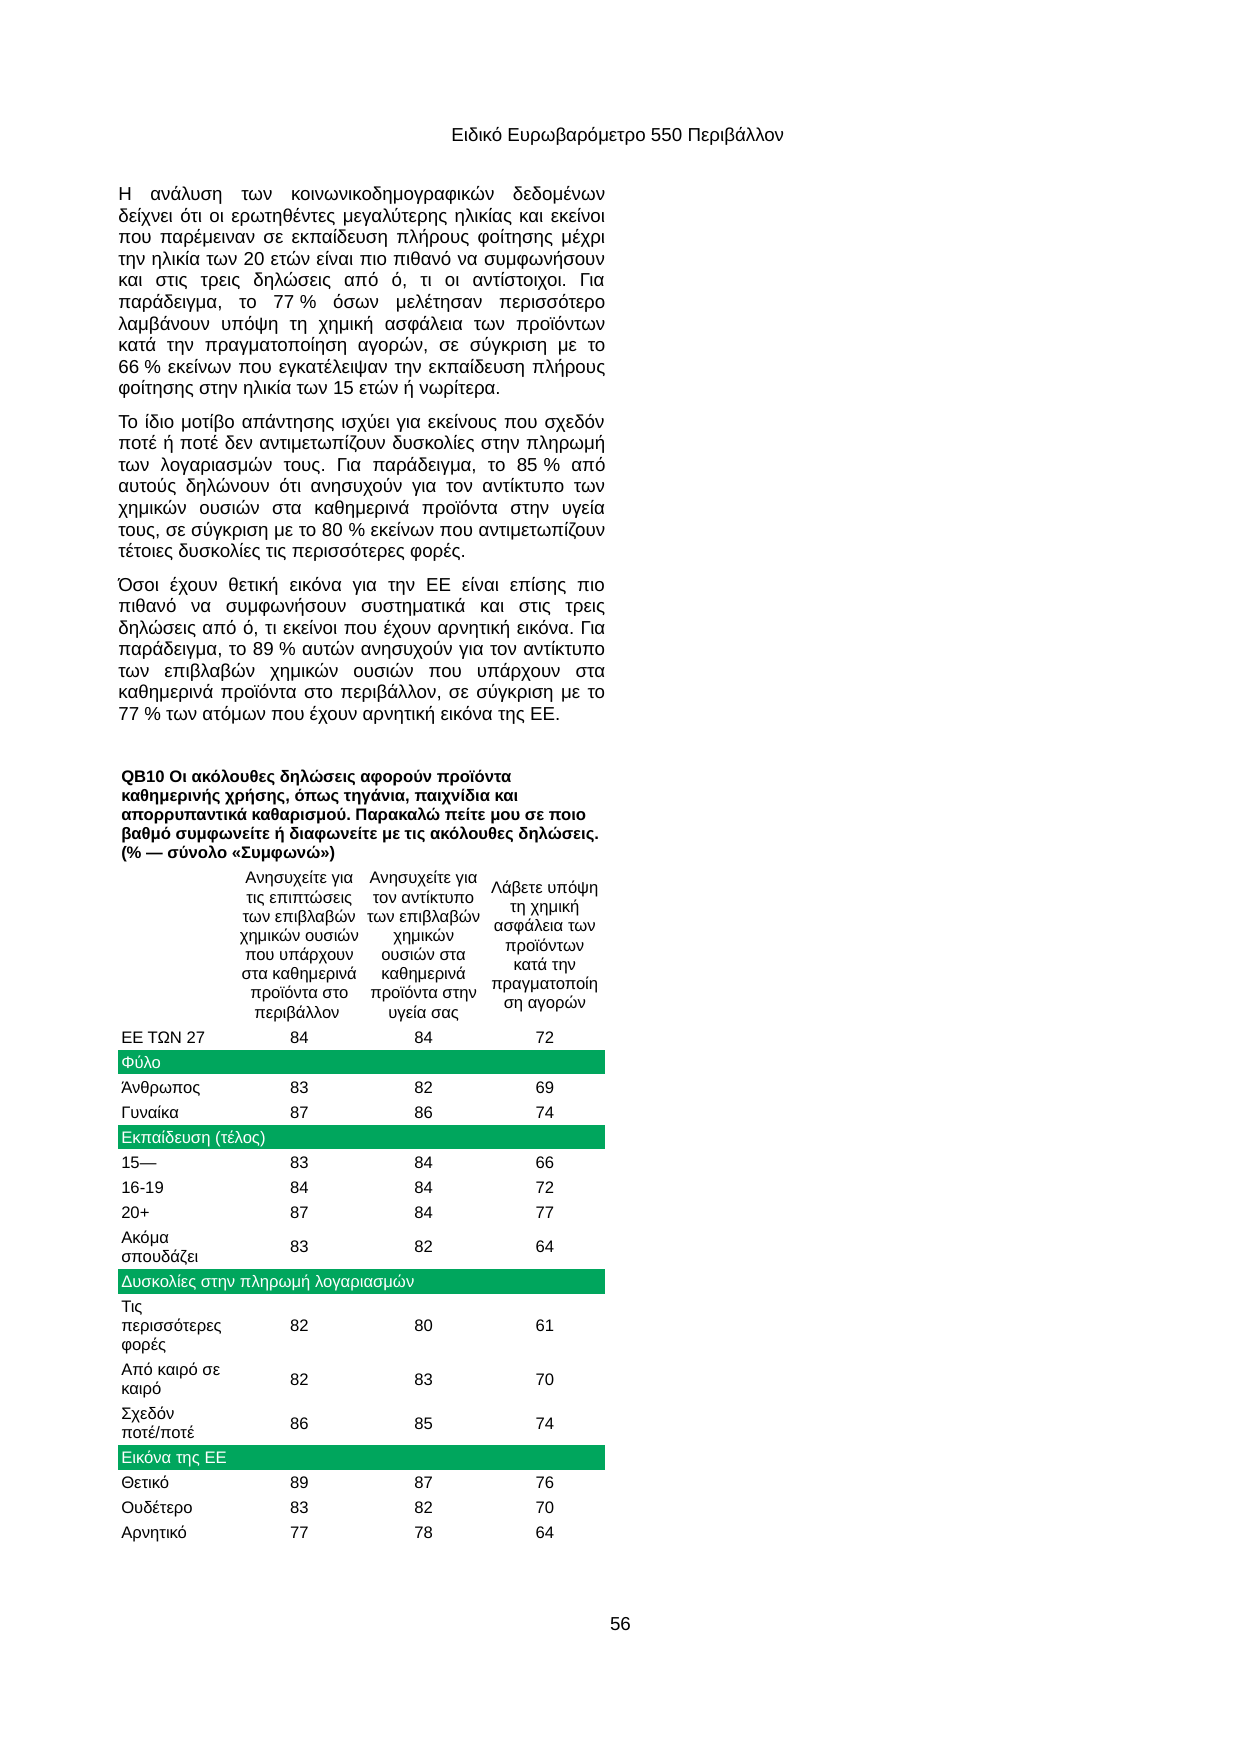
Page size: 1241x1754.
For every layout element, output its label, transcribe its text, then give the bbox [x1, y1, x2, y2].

table_cell Γυναίκα [118, 1100, 235, 1124]
table_cell 86 [235, 1401, 363, 1445]
table_cell Εικόνα της ΕΕ [118, 1445, 605, 1470]
table_cell Λάβετε υπόψη τη χημική ασφάλεια των προϊόντων κατά την πραγματοποίηση αγορών [484, 865, 605, 1024]
table_header QB10 Οι ακόλουθες δηλώσεις αφορούν προϊόντα καθημερινής χρήσης, όπως τηγάνια, παιχνίδια και απορρυπαντικά καθαρισμού. Παρακαλώ πείτε μου σε ποιο βαθμό συμφωνείτε ή διαφωνείτε με τις ακόλουθες δηλώσεις. (% — σύνολο «Συμφωνώ») [118, 764, 605, 865]
table_cell 69 [484, 1075, 605, 1099]
table_cell 76 [484, 1470, 605, 1495]
table_cell 84 [363, 1200, 484, 1224]
table_cell Από καιρό σε καιρό [118, 1357, 235, 1401]
table_cell 83 [363, 1357, 484, 1401]
table_cell 16-19 [118, 1175, 235, 1199]
table_cell Εκπαίδευση (τέλος) [118, 1125, 605, 1149]
table_cell 83 [235, 1225, 363, 1269]
table_cell Φύλο [118, 1050, 605, 1074]
table_cell 83 [235, 1495, 363, 1520]
table_cell Ουδέτερο [118, 1495, 235, 1520]
table_cell 83 [235, 1075, 363, 1099]
text Όσοι έχουν θετική εικόνα για την ΕΕ είναι επίσης πιο πιθανό να συμφωνήσουν συστηματικά και στις τρεις δηλώσεις από ό, τι εκείνοι που έχουν αρνητική εικόνα. Για παράδειγμα, το 89 % αυτών ανησυχούν για τον αντίκτυπο των επιβλαβών χημικών ουσιών που υπάρχουν στα καθημερινά προϊόντα στο περιβάλλον, σε σύγκριση με το 77 % των ατόμων που έχουν αρνητική εικόνα της ΕΕ. [118, 573, 605, 724]
table_cell Δυσκολίες στην πληρωμή λογαριασμών [118, 1269, 605, 1294]
table_cell 87 [235, 1200, 363, 1224]
table_cell 82 [363, 1075, 484, 1099]
table_cell 77 [235, 1520, 363, 1545]
table_cell Αρνητικό [118, 1520, 235, 1545]
table_cell 15— [118, 1150, 235, 1174]
table_cell 77 [484, 1200, 605, 1224]
table_cell 20+ [118, 1200, 235, 1224]
table_cell 78 [363, 1520, 484, 1545]
table_cell [118, 865, 235, 1024]
table_cell Ανησυχείτε για τις επιπτώσεις των επιβλαβών χημικών ουσιών που υπάρχουν στα καθημερινά προϊόντα στο περιβάλλον [235, 865, 363, 1024]
table_cell 72 [484, 1025, 605, 1049]
table_cell Ανησυχείτε για τον αντίκτυπο των επιβλαβών χημικών ουσιών στα καθημερινά προϊόντα στην υγεία σας [363, 865, 484, 1024]
table_cell Σχεδόν ποτέ/ποτέ [118, 1401, 235, 1445]
table_cell 82 [235, 1294, 363, 1357]
table_cell 84 [235, 1175, 363, 1199]
table_cell 70 [484, 1495, 605, 1520]
table_cell 87 [235, 1100, 363, 1124]
table_cell 66 [484, 1150, 605, 1174]
table_cell 61 [484, 1294, 605, 1357]
table_cell 82 [363, 1225, 484, 1269]
table_cell 83 [235, 1150, 363, 1174]
text Η ανάλυση των κοινωνικοδημογραφικών δεδομένων δείχνει ότι οι ερωτηθέντες μεγαλύτερης ηλικίας και εκείνοι που παρέμειναν σε εκπαίδευση πλήρους φοίτησης μέχρι την ηλικία των 20 ετών είναι πιο πιθανό να συμφωνήσουν και στις τρεις δηλώσεις από ό, τι οι αντίστοιχοι. Για παράδειγμα, το 77 % όσων μελέτησαν περισσότερο λαμβάνουν υπόψη τη χημική ασφάλεια των προϊόντων κατά την πραγματοποίηση αγορών, σε σύγκριση με το 66 % εκείνων που εγκατέλειψαν την εκπαίδευση πλήρους φοίτησης στην ηλικία των 15 ετών ή νωρίτερα. [118, 183, 605, 399]
table_cell 82 [235, 1357, 363, 1401]
table_cell 74 [484, 1401, 605, 1445]
table_cell Θετικό [118, 1470, 235, 1495]
table_cell 89 [235, 1470, 363, 1495]
table_cell 84 [363, 1175, 484, 1199]
table_cell 84 [363, 1025, 484, 1049]
table_cell 70 [484, 1357, 605, 1401]
table_cell Τις περισσότερες φορές [118, 1294, 235, 1357]
table_cell 85 [363, 1401, 484, 1445]
table_cell 84 [363, 1150, 484, 1174]
table_cell 64 [484, 1520, 605, 1545]
table_cell 74 [484, 1100, 605, 1124]
table_cell 84 [235, 1025, 363, 1049]
table_cell 64 [484, 1225, 605, 1269]
table_cell Άνθρωπος [118, 1075, 235, 1099]
table_cell 72 [484, 1175, 605, 1199]
table_cell 86 [363, 1100, 484, 1124]
table_cell 82 [363, 1495, 484, 1520]
table_cell 87 [363, 1470, 484, 1495]
table_cell 80 [363, 1294, 484, 1357]
table_cell Ακόμα σπουδάζει [118, 1225, 235, 1269]
table_cell ΕΕ ΤΩΝ 27 [118, 1025, 235, 1049]
text Το ίδιο μοτίβο απάντησης ισχύει για εκείνους που σχεδόν ποτέ ή ποτέ δεν αντιμετωπίζουν δυσκολίες στην πληρωμή των λογαριασμών τους. Για παράδειγμα, το 85 % από αυτούς δηλώνουν ότι ανησυχούν για τον αντίκτυπο των χημικών ουσιών στα καθημερινά προϊόντα στην υγεία τους, σε σύγκριση με το 80 % εκείνων που αντιμετωπίζουν τέτοιες δυσκολίες τις περισσότερες φορές. [118, 411, 605, 561]
